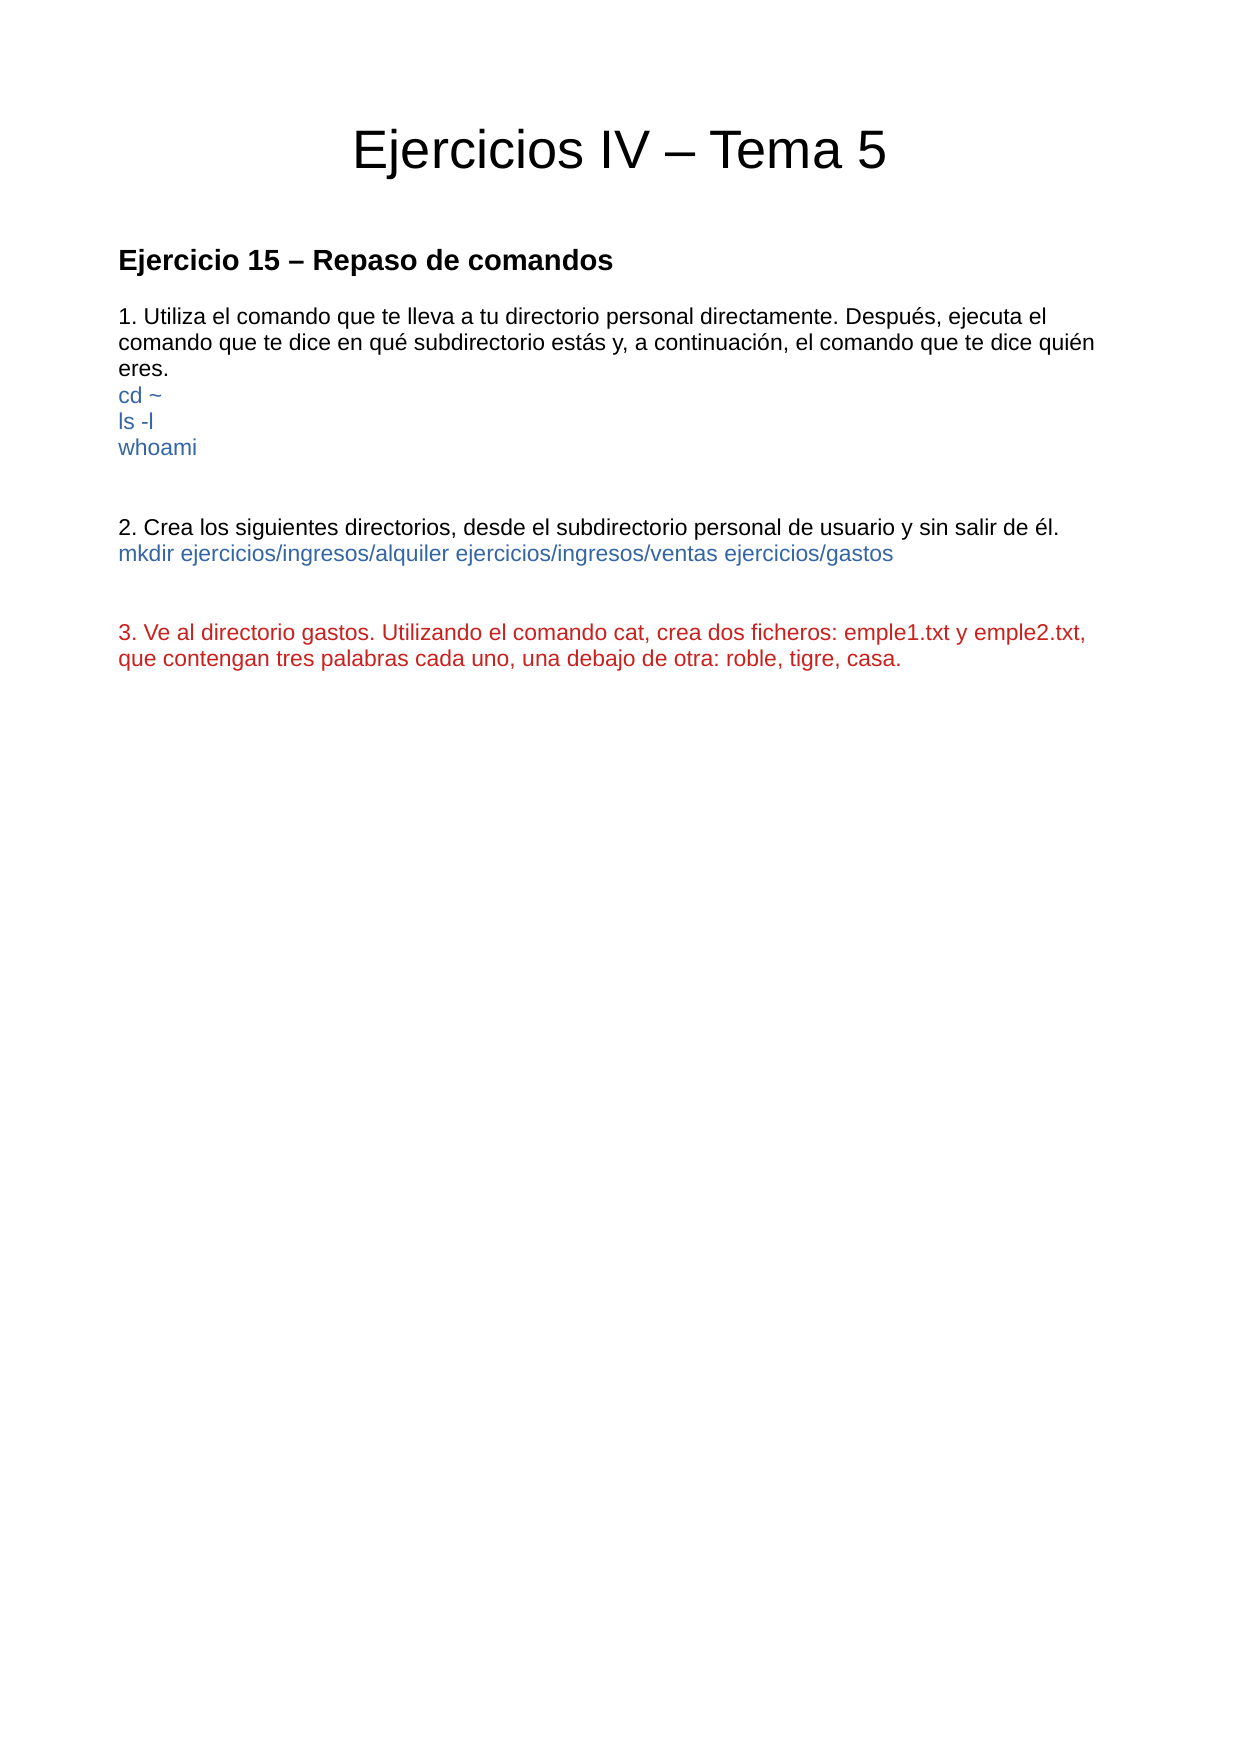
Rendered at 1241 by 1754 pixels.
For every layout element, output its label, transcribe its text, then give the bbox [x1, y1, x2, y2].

text 3. Ve al directorio gastos. Utilizando el comando cat, crea dos ficheros: emple1.txt y emple2.txt, que contengan tres palabras cada uno, una debajo de otra: roble, tigre, casa. [118, 619, 1122, 672]
text ls -l [118, 408, 1122, 434]
text Ejercicios IV – Tema 5 [118, 118, 1122, 180]
text 2. Crea los siguientes directorios, desde el subdirectorio personal de usuario y sin salir de él. [118, 513, 1122, 540]
text 1. Utiliza el comando que te lleva a tu directorio personal directamente. Después, ejecuta el comando que te dice en qué subdirectorio estás y, a continuación, el comando que te dice quién eres. [118, 303, 1122, 382]
text whoami [118, 434, 1122, 461]
text Ejercicio 15 – Repaso de comandos [118, 243, 1122, 276]
text mkdir ejercicios/ingresos/alquiler ejercicios/ingresos/ventas ejercicios/gastos [118, 540, 1122, 566]
text cd ~ [118, 382, 1122, 408]
